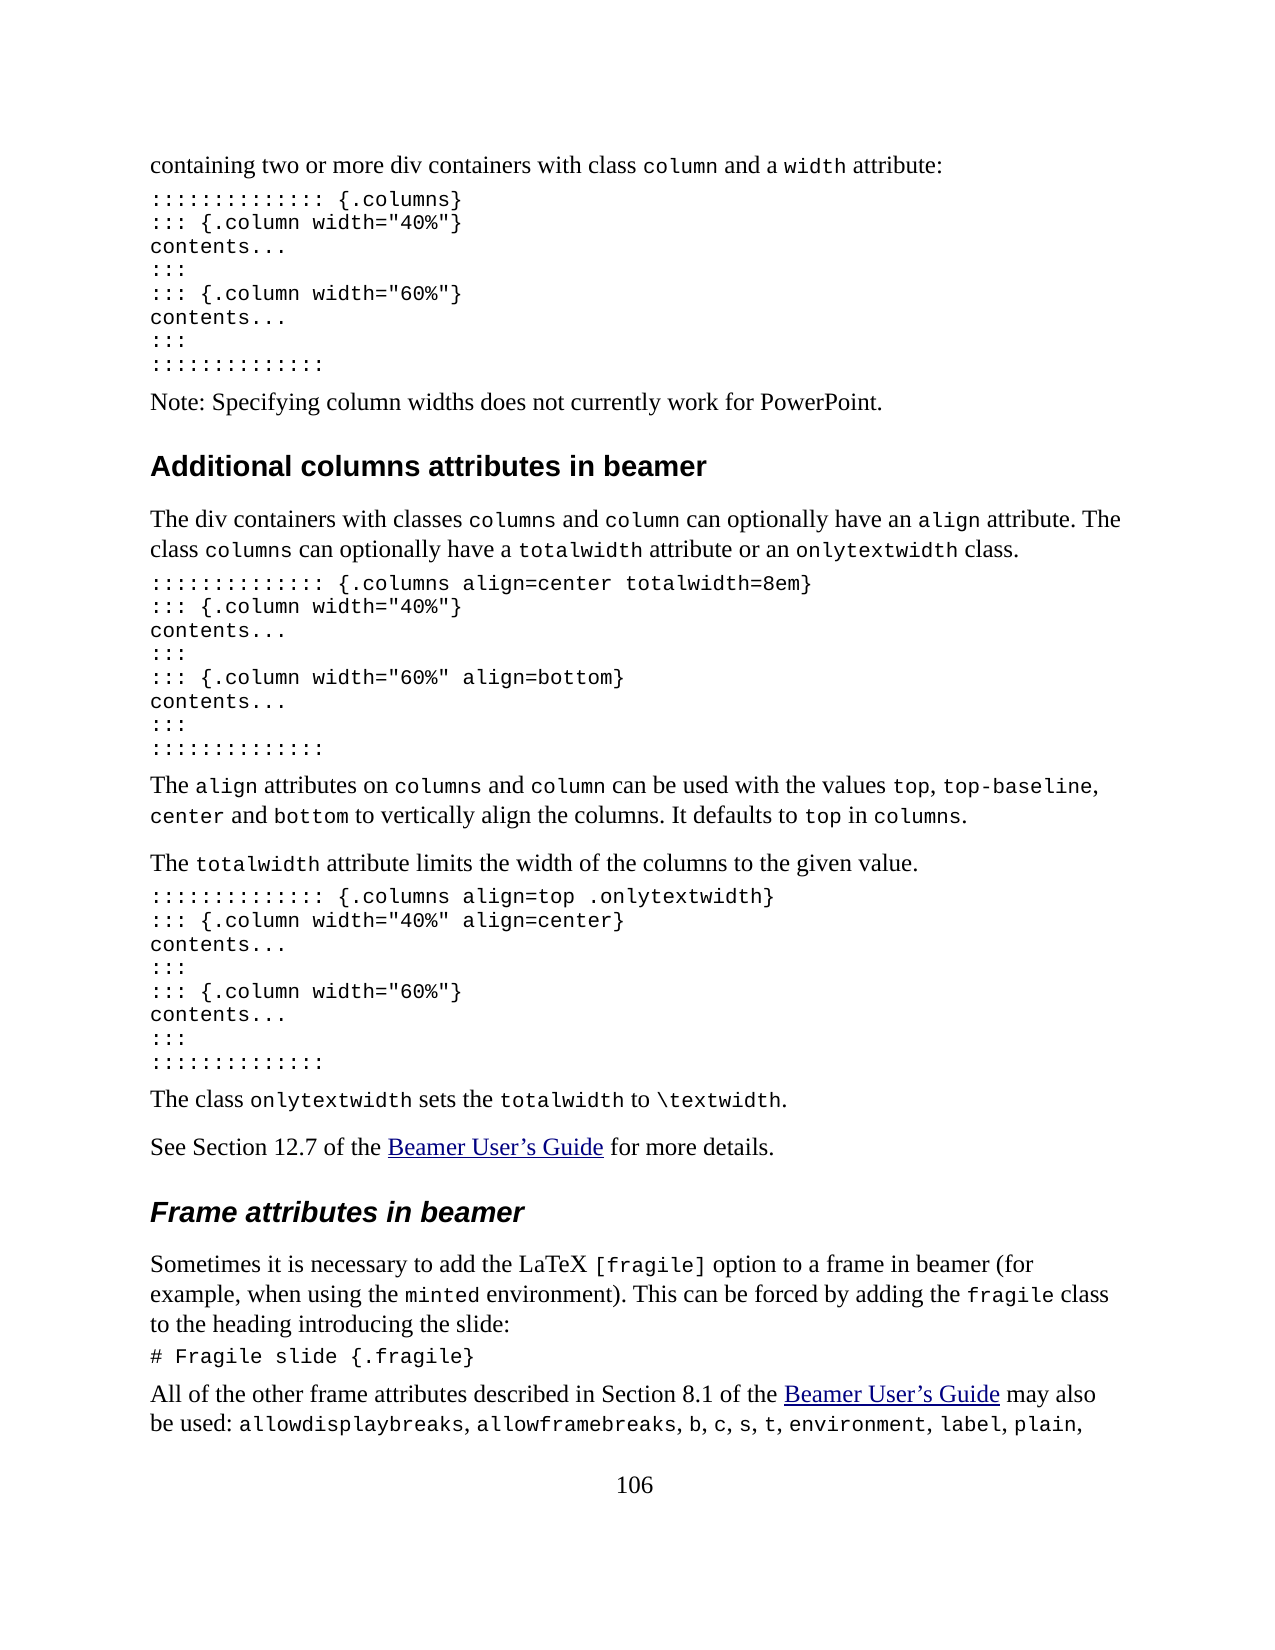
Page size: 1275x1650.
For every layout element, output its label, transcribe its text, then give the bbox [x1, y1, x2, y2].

text See Section 12.7 of the Beamer User’s Guide for more details. [150, 1132, 1125, 1161]
text contents... [150, 933, 1125, 957]
text :::::::::::::: [150, 1052, 1125, 1075]
text contents... [150, 691, 1125, 714]
text ::: {.column width="40%" align=center} [150, 910, 1125, 933]
text contents... [150, 307, 1125, 330]
text The align attributes on columns and column can be used with the values top, top-baseline, center and bottom to vertically align the columns. It defaults to top in columns. [150, 771, 1125, 830]
text All of the other frame attributes described in Section 8.1 of the Beamer User’s Guide may also be used: allowdisplaybreaks, allowframebreaks, b, c, s, t, environment, label, plain, [150, 1379, 1125, 1437]
text contents... [150, 236, 1125, 259]
text ::: [150, 714, 1125, 738]
text :::::::::::::: [150, 738, 1125, 762]
subtitle Additional columns attributes in beamer [150, 449, 1125, 483]
text ::: {.column width="60%"} [150, 981, 1125, 1004]
text Note: Specifying column widths does not currently work for PowerPoint. [150, 387, 1125, 415]
text :::::::::::::: [150, 354, 1125, 378]
text ::: {.column width="40%"} [150, 212, 1125, 236]
text containing two or more div containers with class column and a width attribute: [150, 150, 1125, 179]
text ::: {.column width="60%"} [150, 283, 1125, 307]
text ::: {.column width="40%"} [150, 596, 1125, 620]
text The div containers with classes columns and column can optionally have an align attribute. The class columns can optionally have a totalwidth attribute or an onlytextwidth class. [150, 504, 1125, 563]
text contents... [150, 620, 1125, 643]
text :::::::::::::: {.columns align=center totalwidth=8em} [150, 572, 1125, 596]
text ::: {.column width="60%" align=bottom} [150, 667, 1125, 691]
text The class onlytextwidth sets the totalwidth to \textwidth. [150, 1084, 1125, 1114]
text ::: [150, 330, 1125, 354]
text Sometimes it is necessary to add the LaTeX [fragile] option to a frame in beamer (for example, when using the minted environment). This can be forced by adding the fragile class to the heading introducing the slide: [150, 1249, 1125, 1337]
text ::: [150, 1028, 1125, 1052]
text The totalwidth attribute limits the width of the columns to the given value. [150, 848, 1125, 877]
text :::::::::::::: {.columns align=top .onlytextwidth} [150, 886, 1125, 910]
text ::: [150, 643, 1125, 667]
subtitle Frame attributes in beamer [150, 1194, 1125, 1228]
text :::::::::::::: {.columns} [150, 188, 1125, 212]
text contents... [150, 1004, 1125, 1028]
text ::: [150, 259, 1125, 283]
text # Fragile slide {.fragile} [150, 1346, 1125, 1370]
text ::: [150, 957, 1125, 981]
